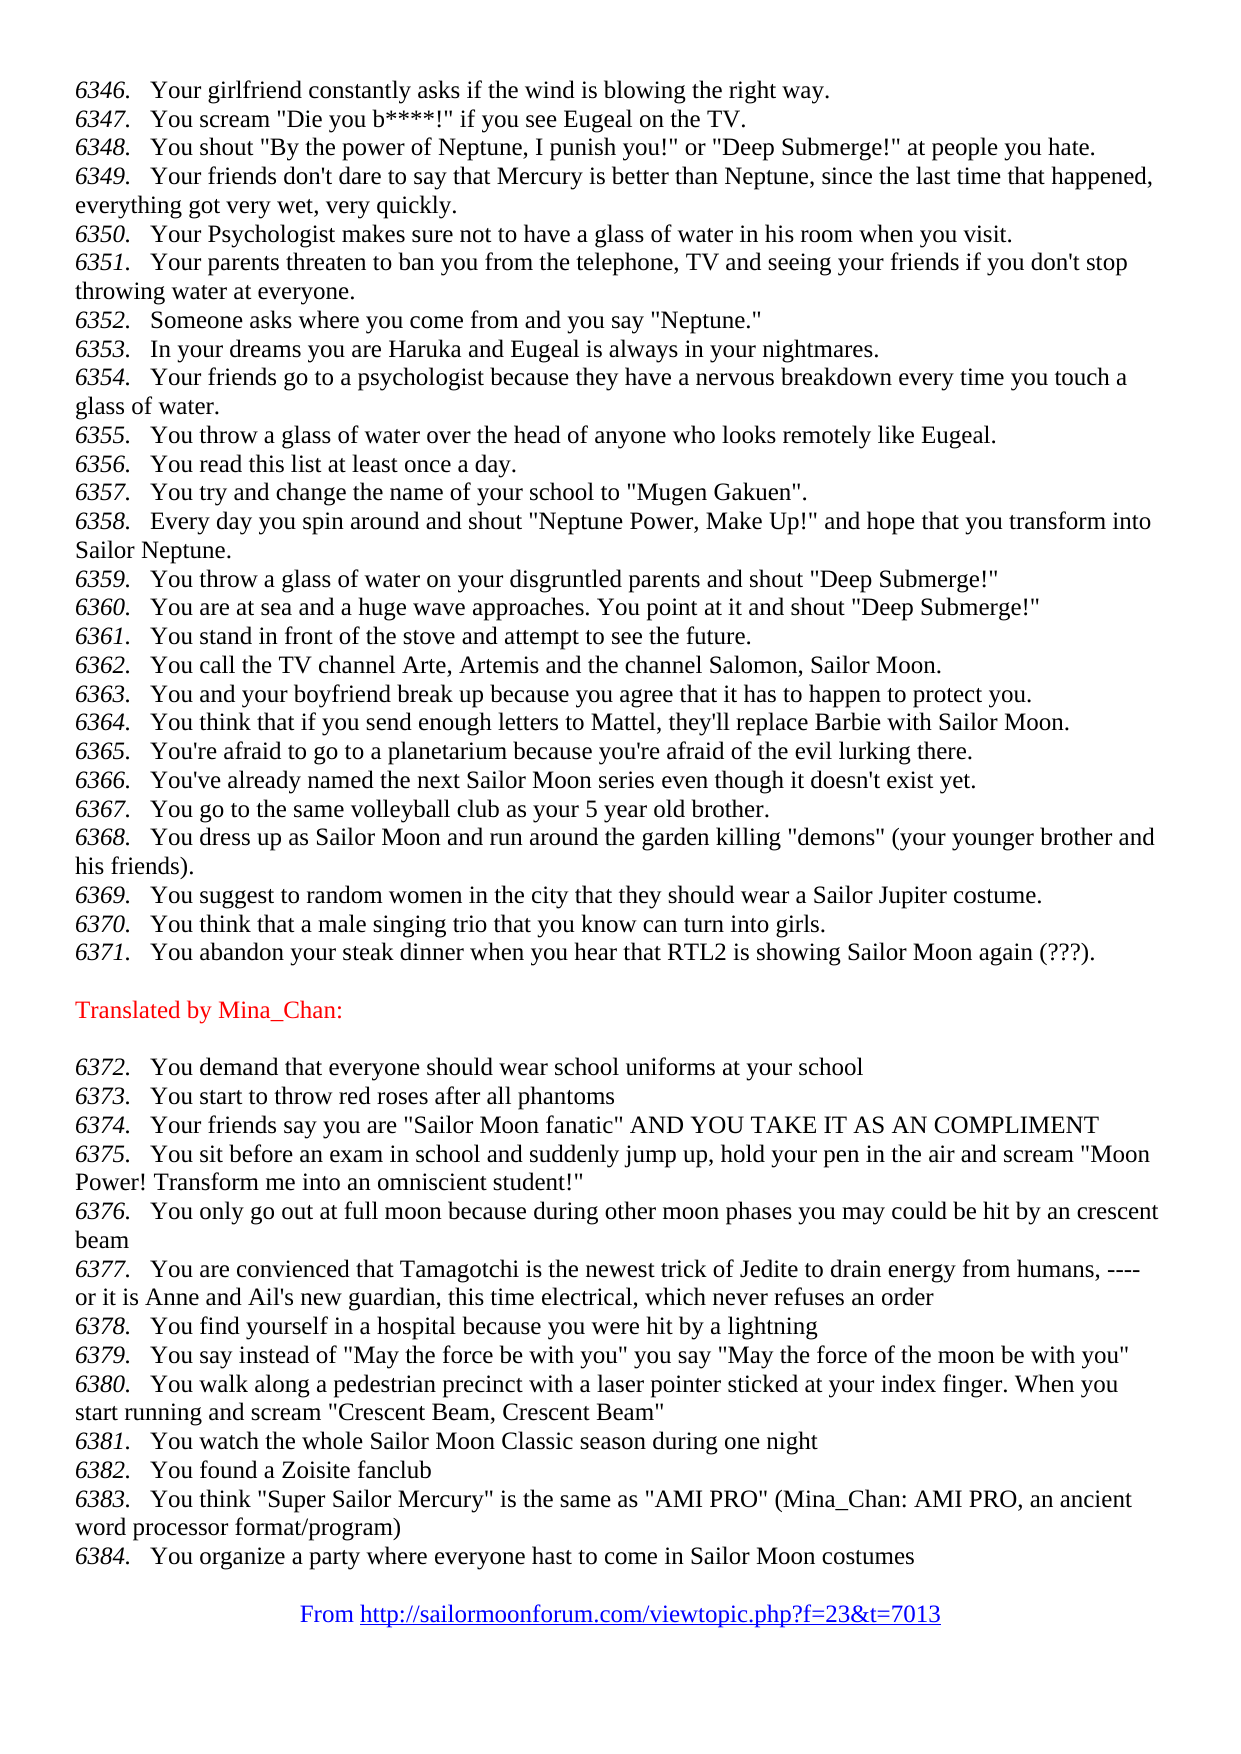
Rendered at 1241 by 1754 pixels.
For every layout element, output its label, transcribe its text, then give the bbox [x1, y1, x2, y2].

list You found a Zoisite fanclub [75, 1455, 1165, 1484]
list Your parents threaten to ban you from the telephone, TV and seeing your friends if you don't stop throwing water at everyone. [75, 247, 1165, 305]
list Your girlfriend constantly asks if the wind is blowing the right way. [75, 75, 1165, 104]
list You watch the whole Sailor Moon Classic season during one night [75, 1426, 1165, 1455]
list You read this list at least once a day. [75, 449, 1165, 477]
list Your Psychologist makes sure not to have a glass of water in his room when you visit. [75, 219, 1165, 247]
list Someone asks where you come from and you say "Neptune." [75, 305, 1165, 334]
list In your dreams you are Haruka and Eugeal is always in your nightmares. [75, 334, 1165, 362]
list You demand that everyone should wear school uniforms at your school [75, 1052, 1165, 1081]
list You think that a male singing trio that you know can turn into girls. [75, 909, 1165, 937]
list You walk along a pedestrian precinct with a laser pointer sticked at your index finger. When you start running and scream "Crescent Beam, Crescent Beam" [75, 1369, 1165, 1426]
list You find yourself in a hospital because you were hit by a lightning [75, 1311, 1165, 1340]
list You say instead of "May the force be with you" you say "May the force of the moon be with you" [75, 1340, 1165, 1369]
list You scream "Die you b****!" if you see Eugeal on the TV. [75, 104, 1165, 132]
list You're afraid to go to a planetarium because you're afraid of the evil lurking there. [75, 736, 1165, 765]
list You abandon your steak dinner when you hear that RTL2 is showing Sailor Moon again (???). [75, 937, 1165, 966]
list You throw a glass of water over the head of anyone who looks remotely like Eugeal. [75, 420, 1165, 449]
list You are convienced that Tamagotchi is the newest trick of Jedite to drain energy from humans, ---- or it is Anne and Ail's new guardian, this time electrical, which never refuses an order [75, 1254, 1165, 1311]
list You stand in front of the stove and attempt to see the future. [75, 621, 1165, 650]
list Your friends say you are "Sailor Moon fanatic" AND YOU TAKE IT AS AN COMPLIMENT [75, 1110, 1165, 1139]
list You only go out at full moon because during other moon phases you may could be hit by an crescent beam [75, 1196, 1165, 1254]
list You try and change the name of your school to "Mugen Gakuen". [75, 477, 1165, 506]
list Every day you spin around and shout "Neptune Power, Make Up!" and hope that you transform into Sailor Neptune. [75, 506, 1165, 564]
list You throw a glass of water on your disgruntled parents and shout "Deep Submerge!" [75, 564, 1165, 592]
list You think that if you send enough letters to Mattel, they'll replace Barbie with Sailor Moon. [75, 707, 1165, 736]
list You dress up as Sailor Moon and run around the garden killing "demons" (your younger brother and his friends). [75, 822, 1165, 880]
list You call the TV channel Arte, Artemis and the channel Salomon, Sailor Moon. [75, 650, 1165, 679]
list You are at sea and a huge wave approaches. You point at it and shout "Deep Submerge!" [75, 592, 1165, 621]
list You think "Super Sailor Mercury" is the same as "AMI PRO" (Mina_Chan: AMI PRO, an ancient word processor format/program) [75, 1484, 1165, 1541]
list Your friends don't dare to say that Mercury is better than Neptune, since the last time that happened, everything got very wet, very quickly. [75, 161, 1165, 219]
list You sit before an exam in school and suddenly jump up, hold your pen in the air and scream "Moon Power! Transform me into an omniscient student!" [75, 1139, 1165, 1196]
list You've already named the next Sailor Moon series even though it doesn't exist yet. [75, 765, 1165, 794]
list You organize a party where everyone hast to come in Sailor Moon costumes [75, 1541, 1165, 1570]
text From http://sailormoonforum.com/viewtopic.php?f=23&t=7013 [75, 1599, 1165, 1627]
list Your friends go to a psychologist because they have a nervous breakdown every time you touch a glass of water. [75, 362, 1165, 420]
list You suggest to random women in the city that they should wear a Sailor Jupiter costume. [75, 880, 1165, 909]
list You go to the same volleyball club as your 5 year old brother. [75, 794, 1165, 822]
list You shout "By the power of Neptune, I punish you!" or "Deep Submerge!" at people you hate. [75, 132, 1165, 161]
list You and your boyfriend break up because you agree that it has to happen to protect you. [75, 679, 1165, 707]
text Translated by Mina_Chan: [75, 995, 1165, 1024]
list You start to throw red roses after all phantoms [75, 1081, 1165, 1110]
